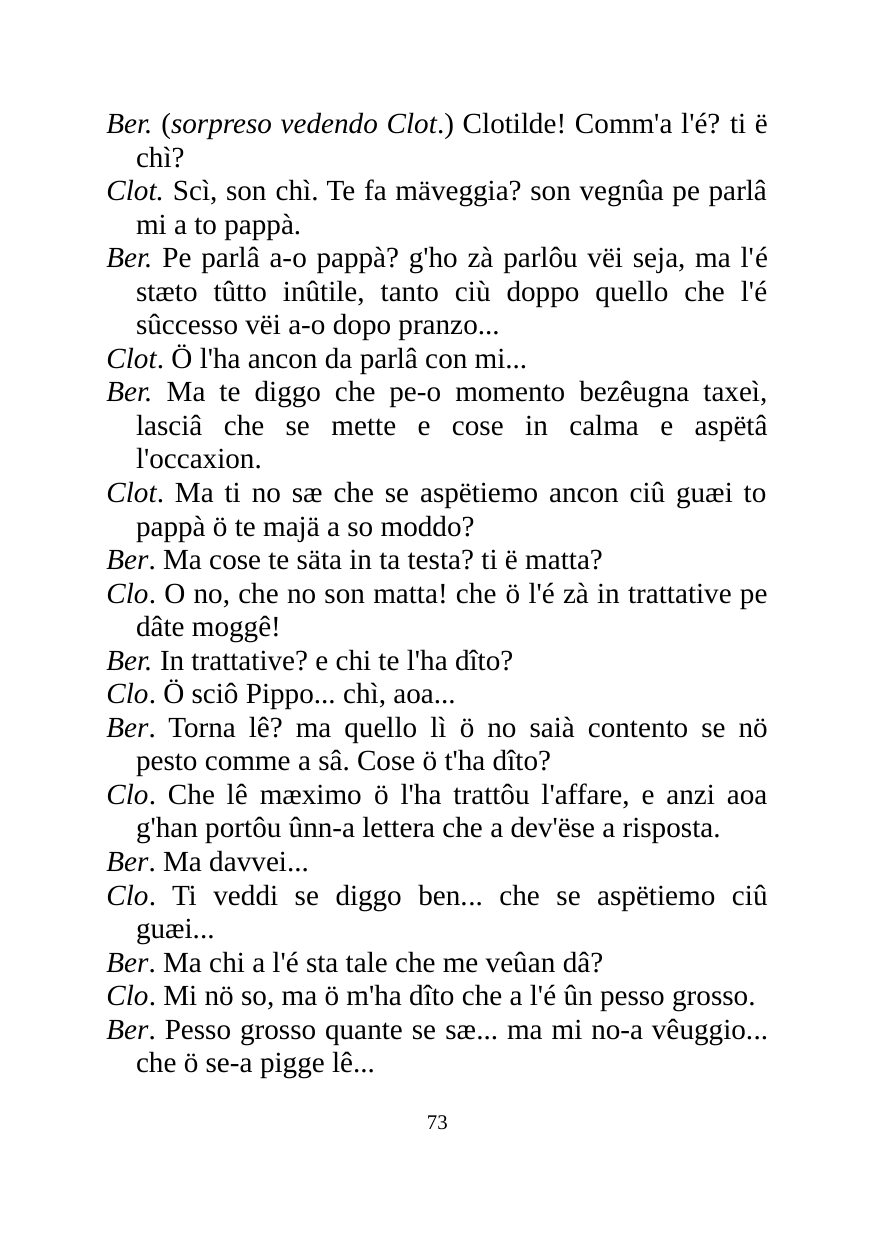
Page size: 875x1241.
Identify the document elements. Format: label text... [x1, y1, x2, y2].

text Ber. Ma davvei... [106, 844, 768, 878]
text Clo. Che lê mæximo ö l'ha trattôu l'affare, e anzi aoa g'han portôu ûnn-a lettera che a dev'ëse a risposta. [106, 777, 768, 844]
text Clot. Ma ti no sæ che se aspëtiemo ancon ciû guæi to pappà ö te majä a so moddo? [106, 475, 768, 542]
text Ber. Pe parlâ a-o pappà? g'ho zà parlôu vëi seja, ma l'é stæto tûtto inûtile, tanto ciù doppo quello che l'é sûccesso vëi a-o dopo pranzo... [106, 240, 768, 341]
text Ber. Ma chi a l'é sta tale che me veûan dâ? [106, 945, 768, 978]
text Ber. Ma cose te säta in ta testa? ti ë matta? [106, 542, 768, 576]
text Clo. Ti veddi se diggo ben... che se aspëtiemo ciû guæi... [106, 878, 768, 945]
text Clo. Ö sciô Pippo... chì, aoa... [106, 676, 768, 710]
text Clot. Ö l'ha ancon da parlâ con mi... [106, 341, 768, 374]
text Clot. Scì, son chì. Te fa mäveggia? son vegnûa pe parlâ mi a to pappà. [106, 173, 768, 240]
text Ber. (sorpreso vedendo Clot.) Clotilde! Comm'a l'é? ti ë chì? [106, 106, 768, 173]
text Ber. In trattative? e chi te l'ha dîto? [106, 643, 768, 676]
text Ber. Pesso grosso quante se sæ... ma mi no-a vêuggio... che ö se-a pigge lê... [106, 1012, 768, 1079]
text Ber. Torna lê? ma quello lì ö no saià contento se nö pesto comme a sâ. Cose ö t'ha dîto? [106, 710, 768, 777]
text Clo. O no, che no son matta! che ö l'é zà in trattative pe dâte moggê! [106, 576, 768, 643]
text Clo. Mi nö so, ma ö m'ha dîto che a l'é ûn pesso grosso. [106, 978, 768, 1012]
text Ber. Ma te diggo che pe-o momento bezêugna taxeì, lasciâ che se mette e cose in calma e aspëtâ l'occaxion. [106, 374, 768, 475]
